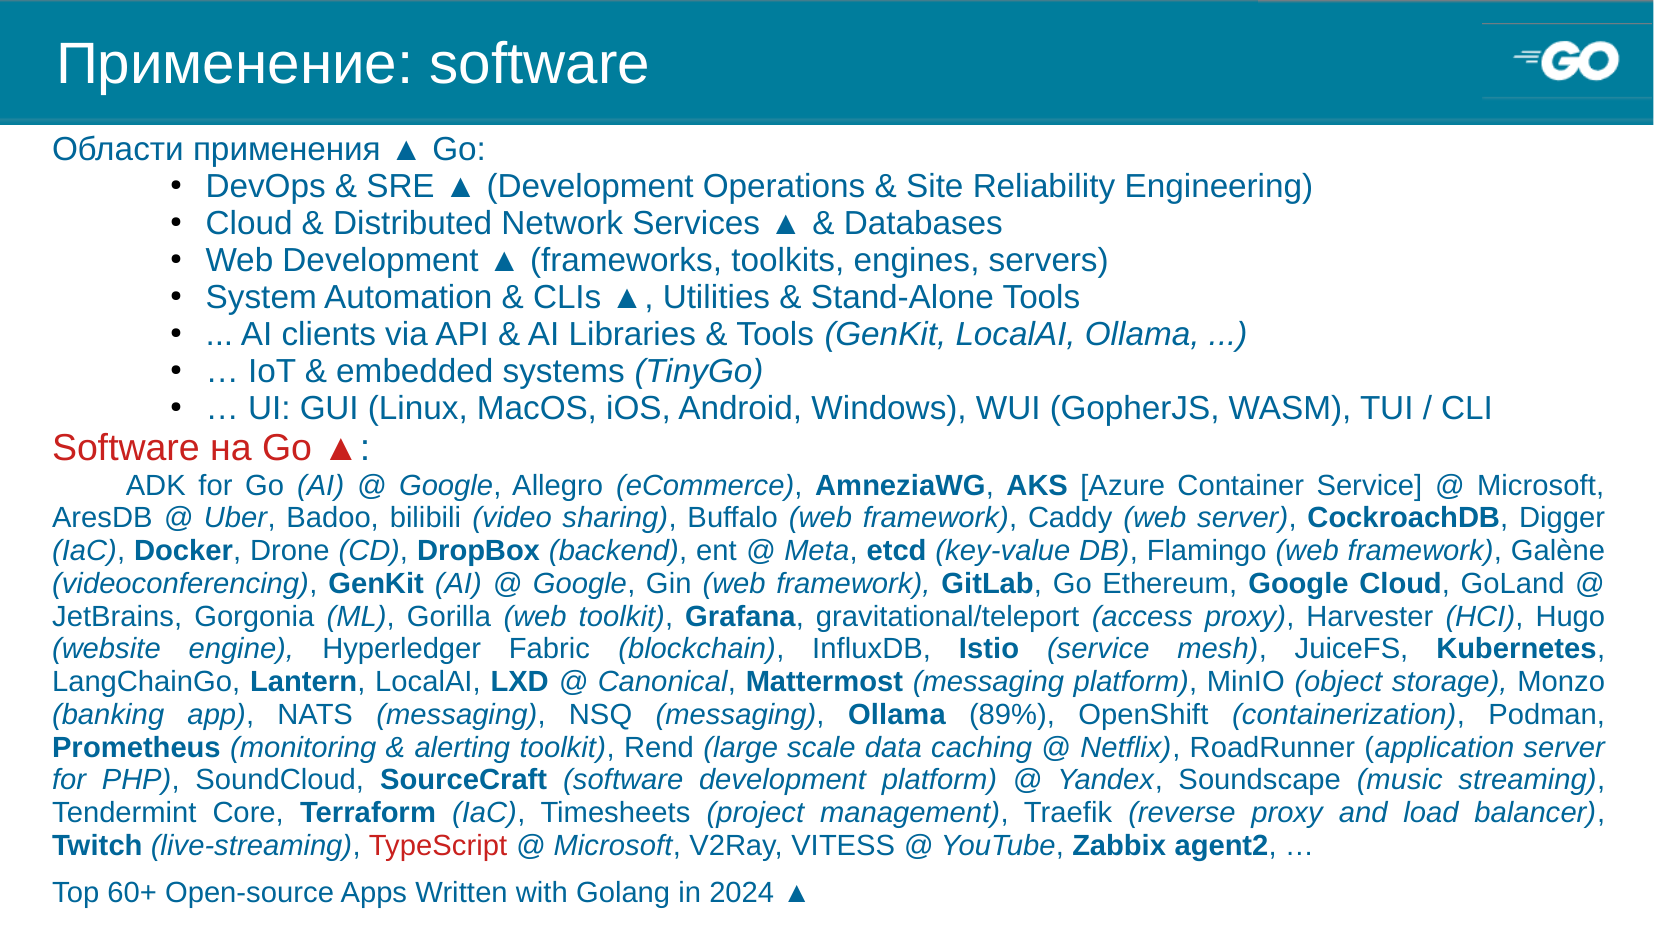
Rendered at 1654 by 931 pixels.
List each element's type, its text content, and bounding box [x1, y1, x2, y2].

text_box Применение: software [41, 23, 1495, 104]
text_box Области применения ▲ Go: DevOps & SRE ▲ (Development Operations & Site Reliability Engineering) Cloud & Distributed Network Services ▲ & Databases Web Development ▲ (frameworks, toolkits, engines, servers) System Automation & CLIs ▲, Utilities & Stand-Alone Tools ... AI clients via API & AI Libraries & Tools (GenKit, LocalAI, Ollama, ...) … IoT & embedded systems (TinyGo) … UI: GUI (Linux, MacOS, iOS, Android, Windows), WUI (GopherJS, WASM), TUI / CLI Software на Go ▲: ADK for Go (AI) @ Google, Allegro (eCommerce), AmneziaWG, AKS [Azure Container Service] @ Microsoft, AresDB @ Uber, Badoo, bilibili (video sharing), Buffalo (web framework), Caddy (web server), CockroachDB, Digger (IaC), Docker, Drone (CD), DropBox (backend), ent @ Meta, etcd (key-value DB), Flamingo (web framework), Galène (videoconferencing), GenKit (AI) @ Google, Gin (web framework), GitLab, Go Ethereum, Google Cloud, GoLand @ JetBrains, Gorgonia (ML), Gorilla (web toolkit), Grafana, gravitational/teleport (access proxy), Harvester (HCI), Hugo (website engine), Hyperledger Fabric (blockchain), InfluxDB, Istio (service mesh), JuiceFS, Kubernetes, LangChainGo, Lantern, LocalAI, LXD @ Canonical, Mattermost (messaging platform), MinIO (object storage), Monzo (banking app), NATS (messaging), NSQ (messaging), Ollama (89%), OpenShift (containerization), Podman, Prometheus (monitoring & alerting toolkit), Rend (large scale data caching @ Netflix), RoadRunner (application server for PHP), SoundCloud, SourceCraft (software development platform) @ Yandex, Soundscape (music streaming), Tendermint Core, Terraform (IaC), Timesheets (project management), Traefik (reverse proxy and load balancer), Twitch (live-streaming), TypeScript @ Microsoft, V2Ray, VITESS @ YouTube, Zabbix agent2, … Top 60+ Open-source Apps Written with Golang in 2024 ▲ [37, 122, 1621, 917]
picture [1542, 41, 1619, 81]
